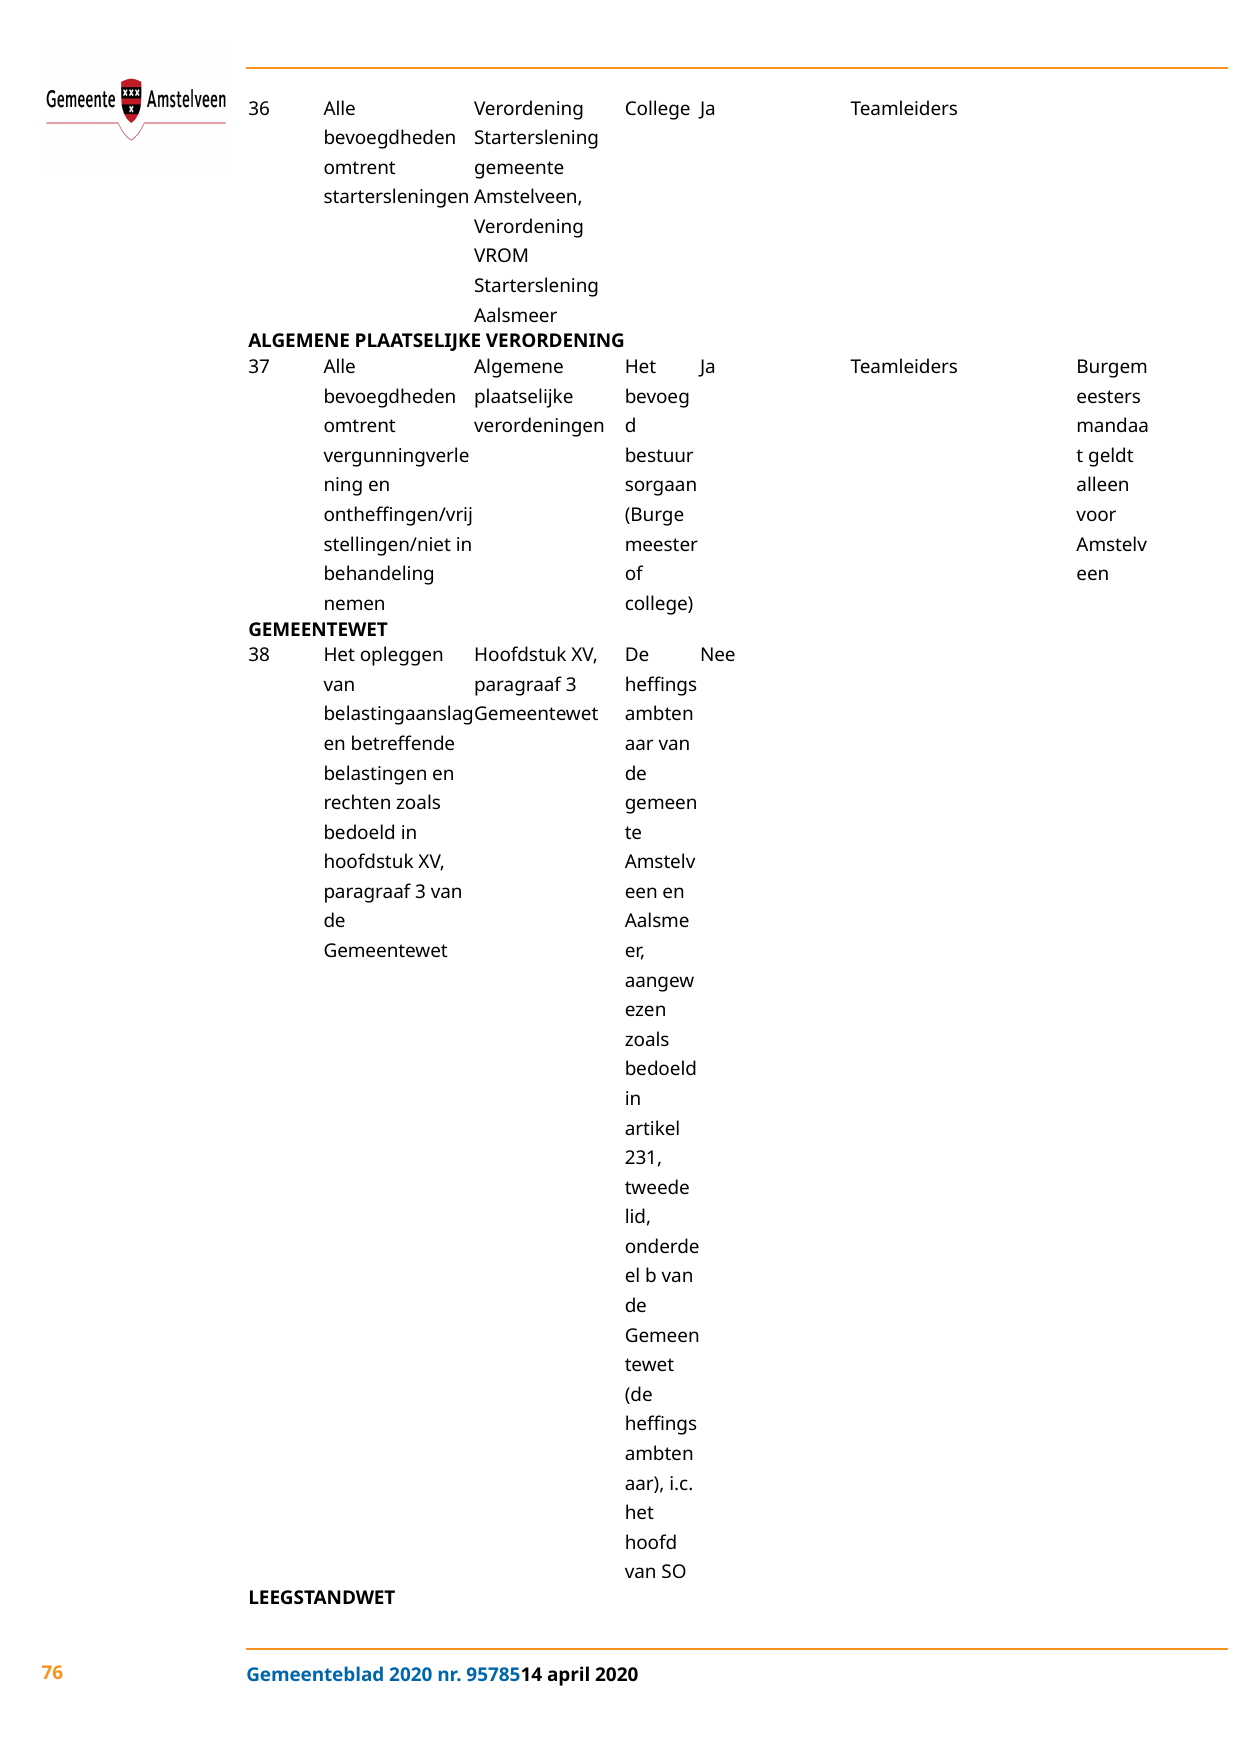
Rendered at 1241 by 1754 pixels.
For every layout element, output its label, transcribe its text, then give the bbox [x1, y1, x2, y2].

table_cell Het bevoegd bestuursorgaan (Burgemeester of college) [625, 353, 700, 616]
table_cell Hoofdstuk XV, paragraaf 3 Gemeentewet [474, 641, 624, 1584]
table_cell Verordening Starterslening gemeente Amstelveen, Verordening VROM Starterslening Aalsmeer [474, 95, 624, 328]
table_cell Burgemeestersmandaat geldt alleen voor Amstelveen [1076, 353, 1152, 616]
table_cell LEEGSTANDWET [248, 1584, 1152, 1610]
picture [41, 47, 231, 172]
table_cell 36 [248, 95, 323, 328]
table_cell De heffingsambtenaar van de gemeente Amstelveen en Aalsmeer, aangewezen zoals bedoeld in artikel 231, tweede lid, onderdeel b van de Gemeentewet (de heffingsambtenaar), i.c. het hoofd van SO [625, 641, 700, 1584]
table_cell 37 [248, 353, 323, 616]
table_cell Nee [700, 641, 850, 1584]
table_cell Teamleiders [850, 353, 1076, 616]
table_cell ALGEMENE PLAATSELIJKE VERORDENING [248, 328, 1152, 353]
table_cell College [625, 95, 700, 328]
table_cell 38 [248, 641, 323, 1584]
table_cell Alle bevoegdheden omtrent startersleningen [323, 95, 474, 328]
table_cell Algemene plaatselijke verordeningen [474, 353, 624, 616]
table_cell Alle bevoegdheden omtrent vergunningverlening en ontheffingen/vrijstellingen/niet in behandeling nemen [323, 353, 474, 616]
table_cell [850, 641, 1076, 1584]
table_cell [1076, 641, 1152, 1584]
table_cell Het opleggen van belastingaanslagen betreffende belastingen en rechten zoals bedoeld in hoofdstuk XV, paragraaf 3 van de Gemeentewet [323, 641, 474, 1584]
table_cell GEMEENTEWET [248, 616, 1152, 641]
table_cell Ja [700, 353, 850, 616]
table_cell [1076, 95, 1152, 328]
table_cell Ja [700, 95, 850, 328]
table_cell Teamleiders [850, 95, 1076, 328]
